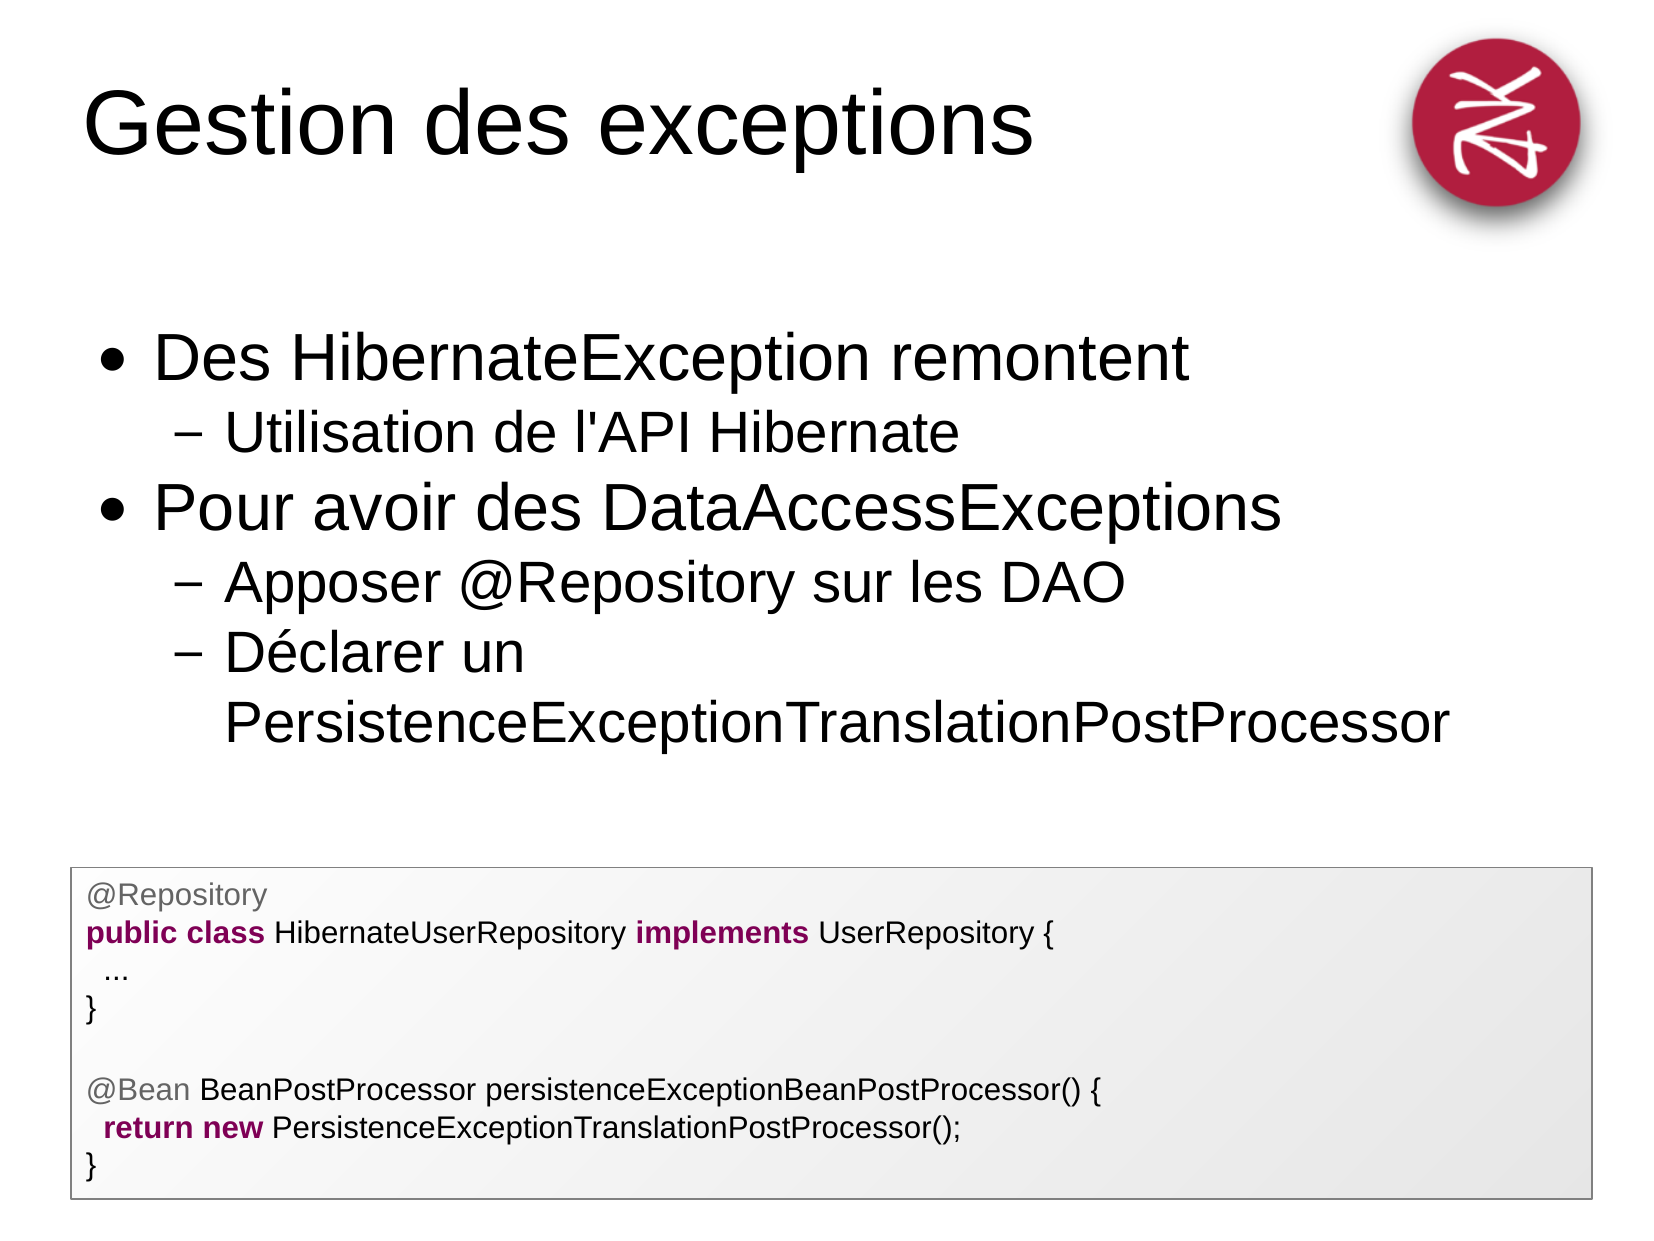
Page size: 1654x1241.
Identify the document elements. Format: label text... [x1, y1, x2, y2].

text_box Des HibernateException remontent Utilisation de l'API Hibernate Pour avoir des DataAccessExceptions Apposer @Repository sur les DAO Déclarer un PersistenceExceptionTranslationPostProcessor [82, 313, 1538, 810]
picture [1374, 13, 1619, 258]
text_box Gestion des exceptions [82, 13, 1571, 221]
text_box @Repository public class HibernateUserRepository implements UserRepository { ... } @Bean BeanPostProcessor persistenceExceptionBeanPostProcessor() { return new PersistenceExceptionTranslationPostProcessor(); } [71, 867, 1592, 1200]
